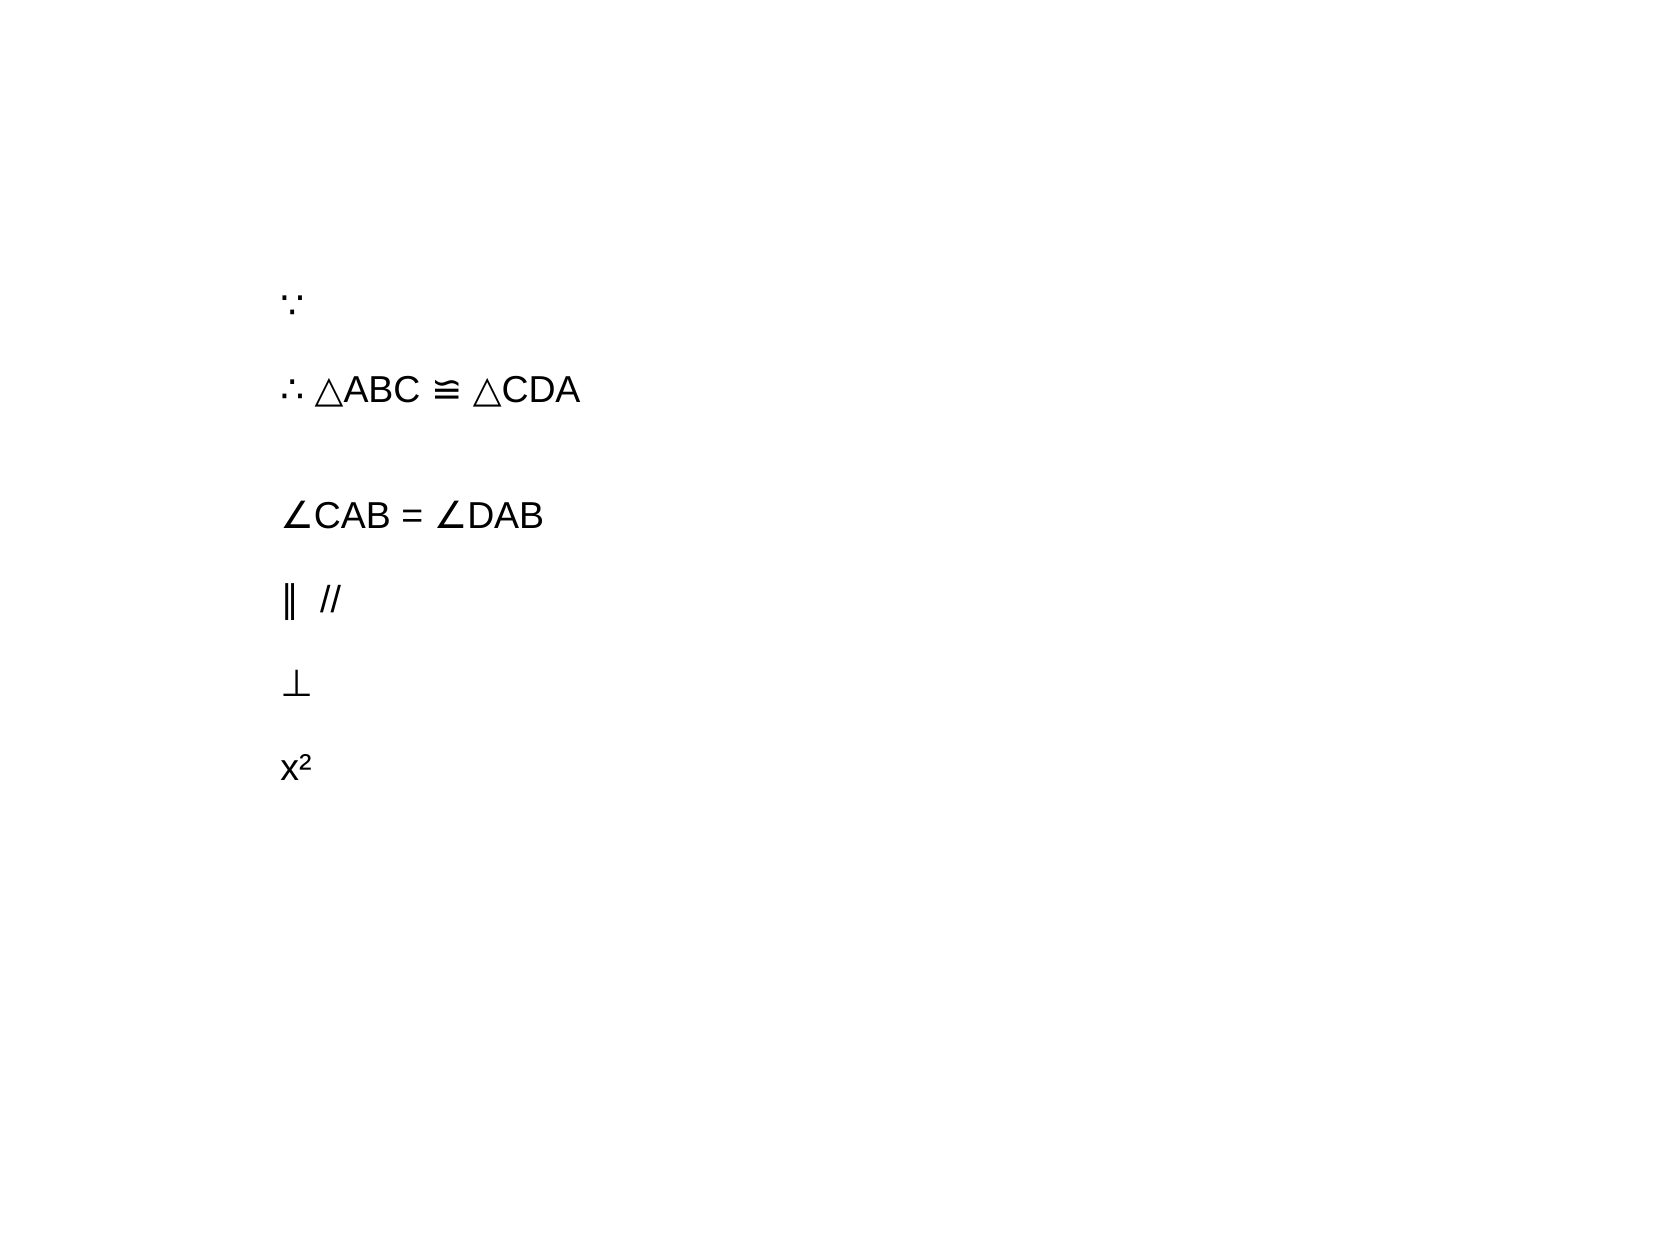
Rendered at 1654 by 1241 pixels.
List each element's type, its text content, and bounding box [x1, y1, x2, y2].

text_box ∵ ∴ △ABC ≌ △CDA ∠CAB = ∠DAB ∥ // ⊥ x² [265, 192, 1418, 1007]
